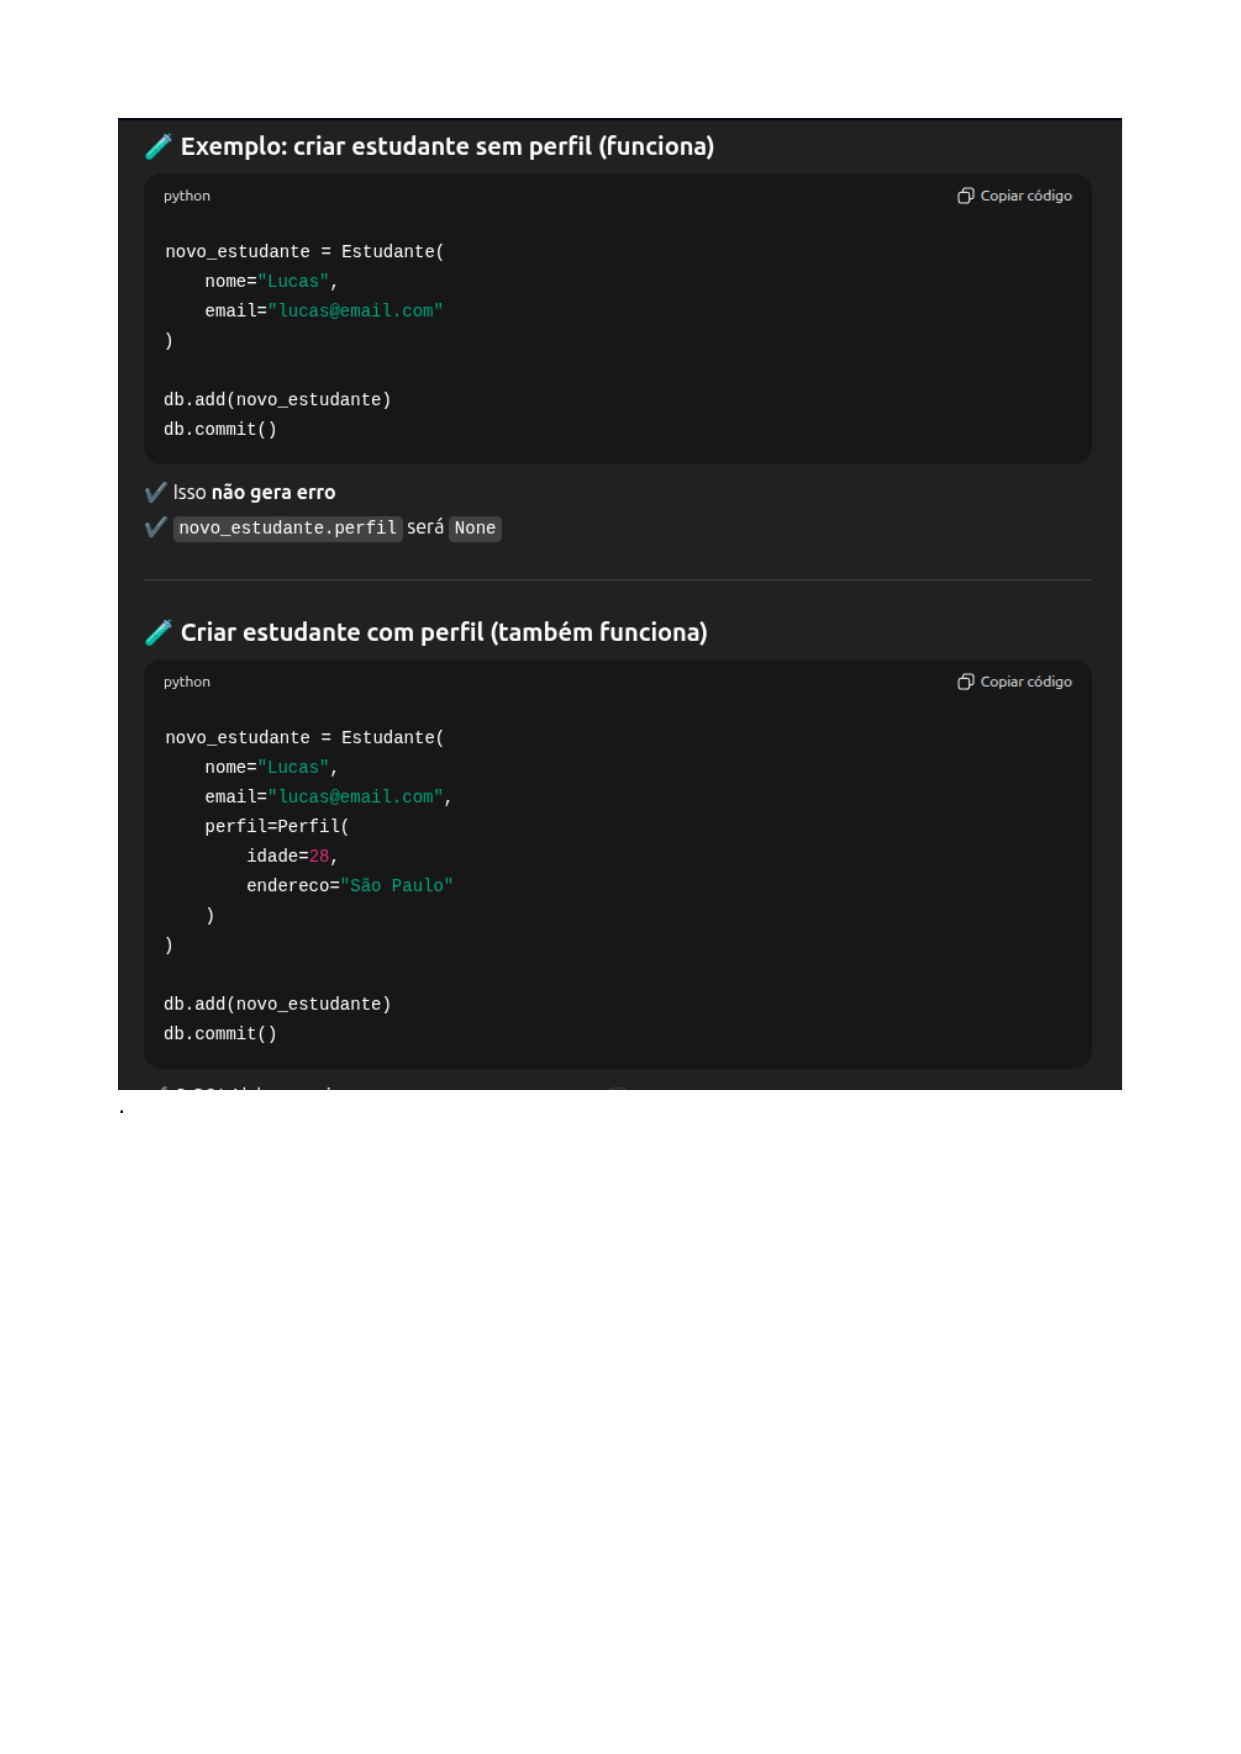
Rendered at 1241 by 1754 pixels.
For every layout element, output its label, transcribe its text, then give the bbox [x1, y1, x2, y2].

text . [118, 1090, 1122, 1119]
picture [118, 118, 1123, 1090]
